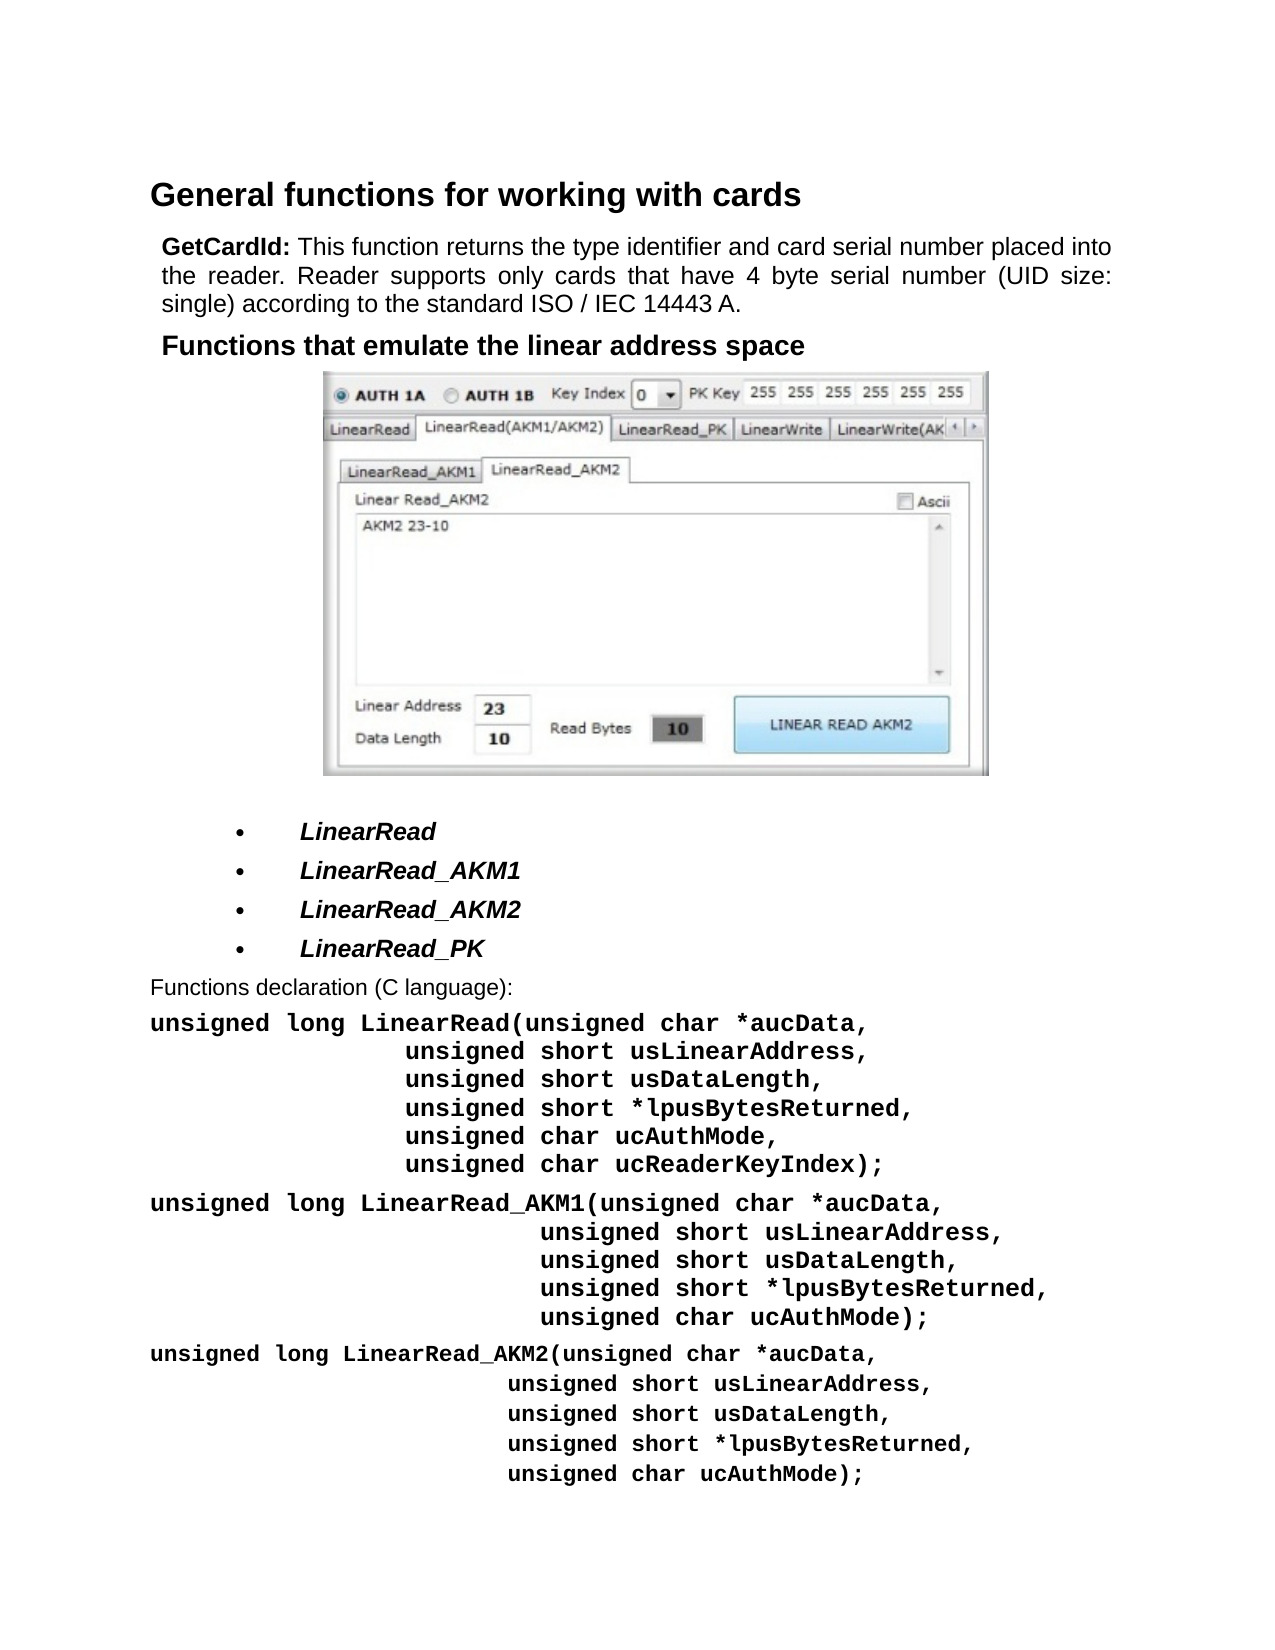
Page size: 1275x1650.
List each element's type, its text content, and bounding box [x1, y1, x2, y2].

text GetCardId: This function returns the type identifier and card serial number placed into the reader. Reader supports only cards that have 4 byte serial number (UID size: single) according to the standard ISO / IEC 14443 A. [161, 232, 1114, 318]
text unsigned long LinearRead_AKM2(unsigned char *aucData, unsigned short usLinearAddress, unsigned short usDataLength, unsigned short *lpusBytesReturned, unsigned char ucAuthMode); [150, 1343, 1125, 1488]
text Functions that emulate the linear address space [161, 328, 1114, 361]
list Functions declaration (C language): [150, 973, 1114, 1000]
picture [323, 371, 989, 776]
list LinearRead_PK [236, 934, 1114, 963]
list LinearRead_AKM1 [236, 856, 1114, 885]
list unsigned long LinearRead(unsigned char *aucData, unsigned short usLinearAddress, unsigned short usDataLength, unsigned short *lpusBytesReturned, unsigned char ucAuthMode, unsigned char ucReaderKeyIndex); [150, 1010, 1114, 1180]
subtitle General functions for working with cards [150, 175, 1125, 214]
list LinearRead_AKM2 [236, 895, 1114, 924]
list unsigned long LinearRead_AKM1(unsigned char *aucData, unsigned short usLinearAddress, unsigned short usDataLength, unsigned short *lpusBytesReturned, unsigned char ucAuthMode); [150, 1191, 1114, 1332]
list LinearRead [236, 817, 1114, 846]
